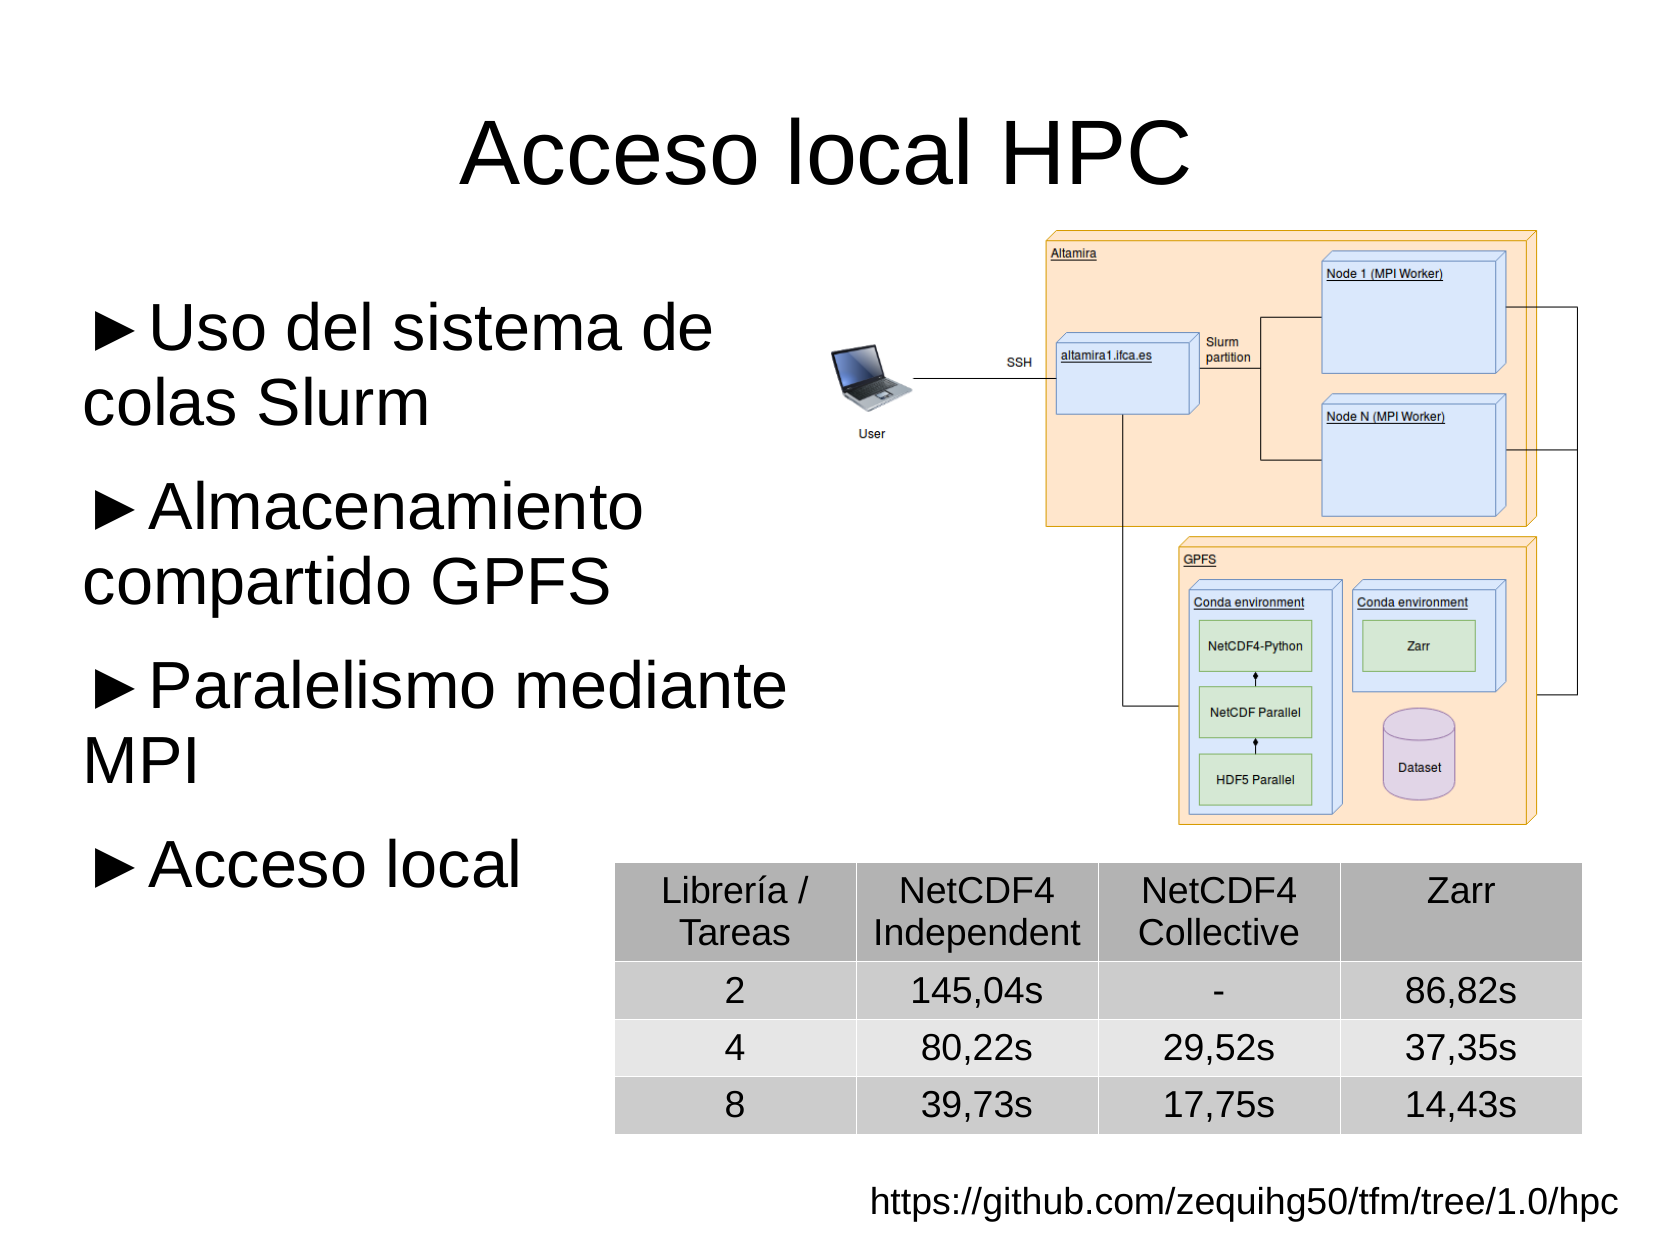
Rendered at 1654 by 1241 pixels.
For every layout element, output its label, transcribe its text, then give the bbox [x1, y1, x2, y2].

table_cell 2 [615, 962, 856, 1019]
table_cell 86,82s [1341, 962, 1582, 1019]
table_cell 8 [615, 1077, 856, 1134]
table_cell 80,22s [857, 1020, 1098, 1076]
list ►Uso del sistema de colas Slurm ►Almacenamiento compartido GPFS ►Paralelismo mediante MPI ►Acceso local [82, 290, 809, 1010]
picture [831, 230, 1579, 826]
text_box https://github.com/zequihg50/tfm/tree/1.0/hpc [855, 1173, 1635, 1231]
table_header NetCDF4 Collective [1099, 863, 1340, 961]
table_header Zarr [1341, 863, 1582, 961]
table_cell 14,43s [1341, 1077, 1582, 1134]
table_cell 39,73s [857, 1077, 1098, 1134]
table_cell 145,04s [857, 962, 1098, 1019]
table_cell 17,75s [1099, 1077, 1340, 1134]
table_header NetCDF4 Independent [857, 863, 1098, 961]
table_cell 29,52s [1099, 1020, 1340, 1076]
table_cell 37,35s [1341, 1020, 1582, 1076]
table_cell 4 [615, 1020, 856, 1076]
table_cell - [1099, 962, 1340, 1019]
table_header Librería / Tareas [615, 863, 856, 961]
title Acceso local HPC [82, 49, 1571, 257]
